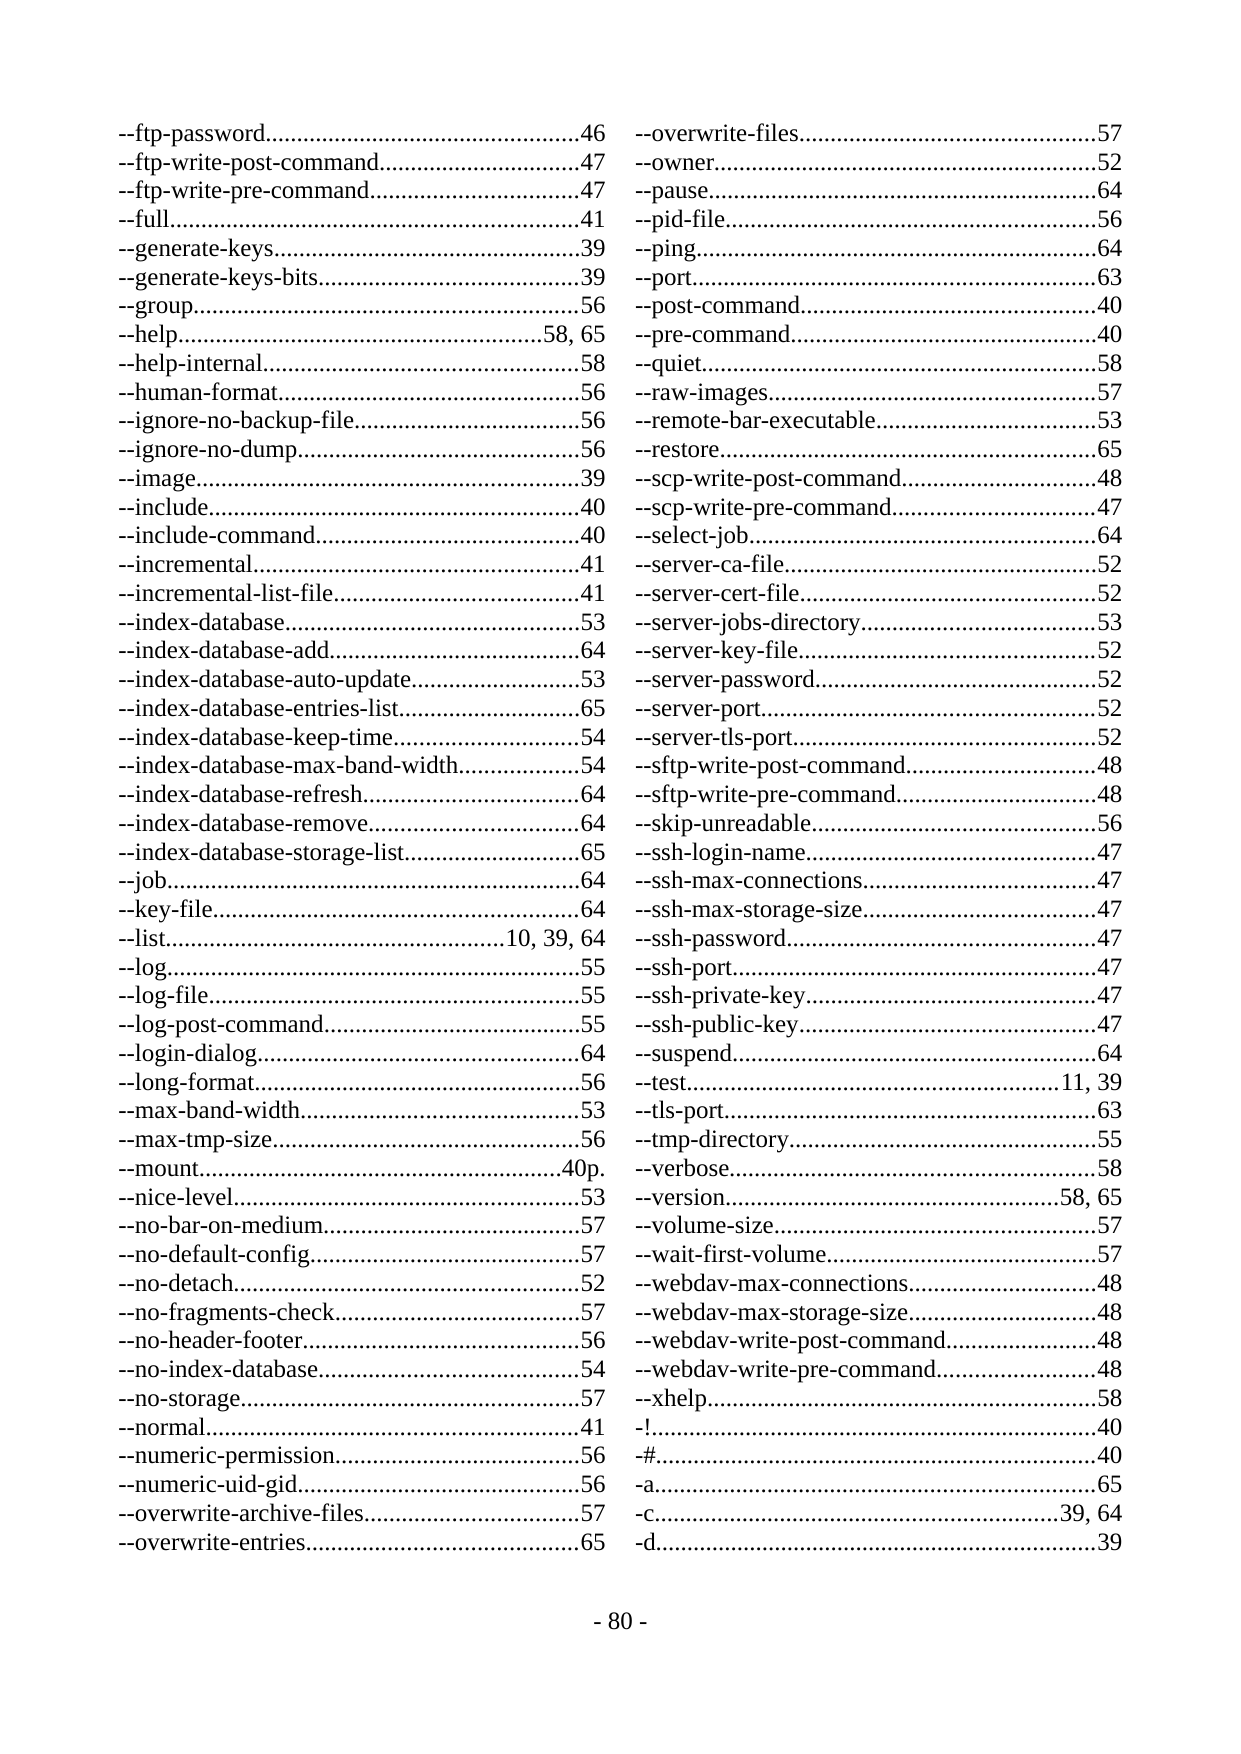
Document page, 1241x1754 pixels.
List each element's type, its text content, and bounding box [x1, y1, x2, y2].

text --numeric-uid-gid 56 [118, 1469, 605, 1498]
text --remote-bar-executable 53 [635, 406, 1122, 434]
text --include 40 [118, 492, 605, 521]
text --key-file 64 [118, 894, 605, 923]
text --mount 40p. [118, 1153, 605, 1182]
text --wait-first-volume 57 [635, 1239, 1122, 1268]
text --server-tls-port 52 [635, 722, 1122, 751]
text --index-database-max-band-width 54 [118, 751, 605, 779]
text --numeric-permission 56 [118, 1441, 605, 1469]
text --index-database-auto-update 53 [118, 664, 605, 693]
text --xhelp 58 [635, 1383, 1122, 1412]
text --index-database-refresh 64 [118, 779, 605, 808]
text --server-key-file 52 [635, 636, 1122, 664]
text --verbose 58 [635, 1153, 1122, 1182]
text --sftp-write-pre-command 48 [635, 779, 1122, 808]
text --max-tmp-size 56 [118, 1124, 605, 1153]
text --incremental-list-file 41 [118, 578, 605, 607]
text --scp-write-post-command 48 [635, 463, 1122, 492]
text --select-job 64 [635, 521, 1122, 549]
text --help-internal 58 [118, 348, 605, 377]
text --job 64 [118, 866, 605, 894]
text --index-database 53 [118, 607, 605, 636]
text --overwrite-entries 65 [118, 1527, 605, 1556]
text --server-password 52 [635, 664, 1122, 693]
text --image 39 [118, 463, 605, 492]
text --webdav-write-post-command 48 [635, 1326, 1122, 1354]
text --generate-keys 39 [118, 233, 605, 262]
text --ignore-no-backup-file 56 [118, 406, 605, 434]
text --help 58, 65 [118, 319, 605, 348]
text --suspend 64 [635, 1038, 1122, 1067]
text --list 10, 39, 64 [118, 923, 605, 952]
text --human-format 56 [118, 377, 605, 406]
text --scp-write-pre-command 47 [635, 492, 1122, 521]
text --index-database-add 64 [118, 636, 605, 664]
text --log 55 [118, 952, 605, 981]
text --group 56 [118, 291, 605, 319]
text --ssh-max-storage-size 47 [635, 894, 1122, 923]
text --incremental 41 [118, 549, 605, 578]
text --webdav-write-pre-command 48 [635, 1354, 1122, 1383]
text -a 65 [635, 1469, 1122, 1498]
text --sftp-write-post-command 48 [635, 751, 1122, 779]
text -! 40 [635, 1412, 1122, 1441]
text --no-fragments-check 57 [118, 1297, 605, 1326]
text --pause 64 [635, 176, 1122, 204]
text --ssh-public-key 47 [635, 1009, 1122, 1038]
text --webdav-max-storage-size 48 [635, 1297, 1122, 1326]
text --tmp-directory 55 [635, 1124, 1122, 1153]
text --post-command 40 [635, 291, 1122, 319]
text --ssh-login-name 47 [635, 837, 1122, 866]
text --server-ca-file 52 [635, 549, 1122, 578]
text --ssh-port 47 [635, 952, 1122, 981]
text --login-dialog 64 [118, 1038, 605, 1067]
text -c 39, 64 [635, 1498, 1122, 1527]
text -# 40 [635, 1441, 1122, 1469]
text --port 63 [635, 262, 1122, 291]
text --no-index-database 54 [118, 1354, 605, 1383]
text --webdav-max-connections 48 [635, 1268, 1122, 1297]
text --no-detach 52 [118, 1268, 605, 1297]
text --nice-level 53 [118, 1182, 605, 1211]
text --ftp-write-pre-command 47 [118, 176, 605, 204]
text --server-jobs-directory 53 [635, 607, 1122, 636]
text --overwrite-archive-files 57 [118, 1498, 605, 1527]
text --restore 65 [635, 434, 1122, 463]
text --log-file 55 [118, 981, 605, 1009]
text --index-database-remove 64 [118, 808, 605, 837]
text --ignore-no-dump 56 [118, 434, 605, 463]
text --index-database-entries-list 65 [118, 693, 605, 722]
text --no-storage 57 [118, 1383, 605, 1412]
text --volume-size 57 [635, 1211, 1122, 1239]
text --ping 64 [635, 233, 1122, 262]
text --index-database-keep-time 54 [118, 722, 605, 751]
text --server-port 52 [635, 693, 1122, 722]
text --owner 52 [635, 147, 1122, 176]
text --ssh-private-key 47 [635, 981, 1122, 1009]
text --normal 41 [118, 1412, 605, 1441]
text --full 41 [118, 204, 605, 233]
text --long-format 56 [118, 1067, 605, 1096]
text --pid-file 56 [635, 204, 1122, 233]
text --generate-keys-bits 39 [118, 262, 605, 291]
text --skip-unreadable 56 [635, 808, 1122, 837]
text --raw-images 57 [635, 377, 1122, 406]
text --log-post-command 55 [118, 1009, 605, 1038]
text --ssh-password 47 [635, 923, 1122, 952]
text --no-default-config 57 [118, 1239, 605, 1268]
text --test 11, 39 [635, 1067, 1122, 1096]
text --server-cert-file 52 [635, 578, 1122, 607]
text --include-command 40 [118, 521, 605, 549]
text --overwrite-files 57 [635, 118, 1122, 147]
text -d 39 [635, 1527, 1122, 1556]
text --index-database-storage-list 65 [118, 837, 605, 866]
text --ftp-write-post-command 47 [118, 147, 605, 176]
text --max-band-width 53 [118, 1096, 605, 1124]
text --no-header-footer 56 [118, 1326, 605, 1354]
text --no-bar-on-medium 57 [118, 1211, 605, 1239]
text --ssh-max-connections 47 [635, 866, 1122, 894]
text --ftp-password 46 [118, 118, 605, 147]
text --tls-port 63 [635, 1096, 1122, 1124]
text --pre-command 40 [635, 319, 1122, 348]
text --version 58, 65 [635, 1182, 1122, 1211]
text --quiet 58 [635, 348, 1122, 377]
